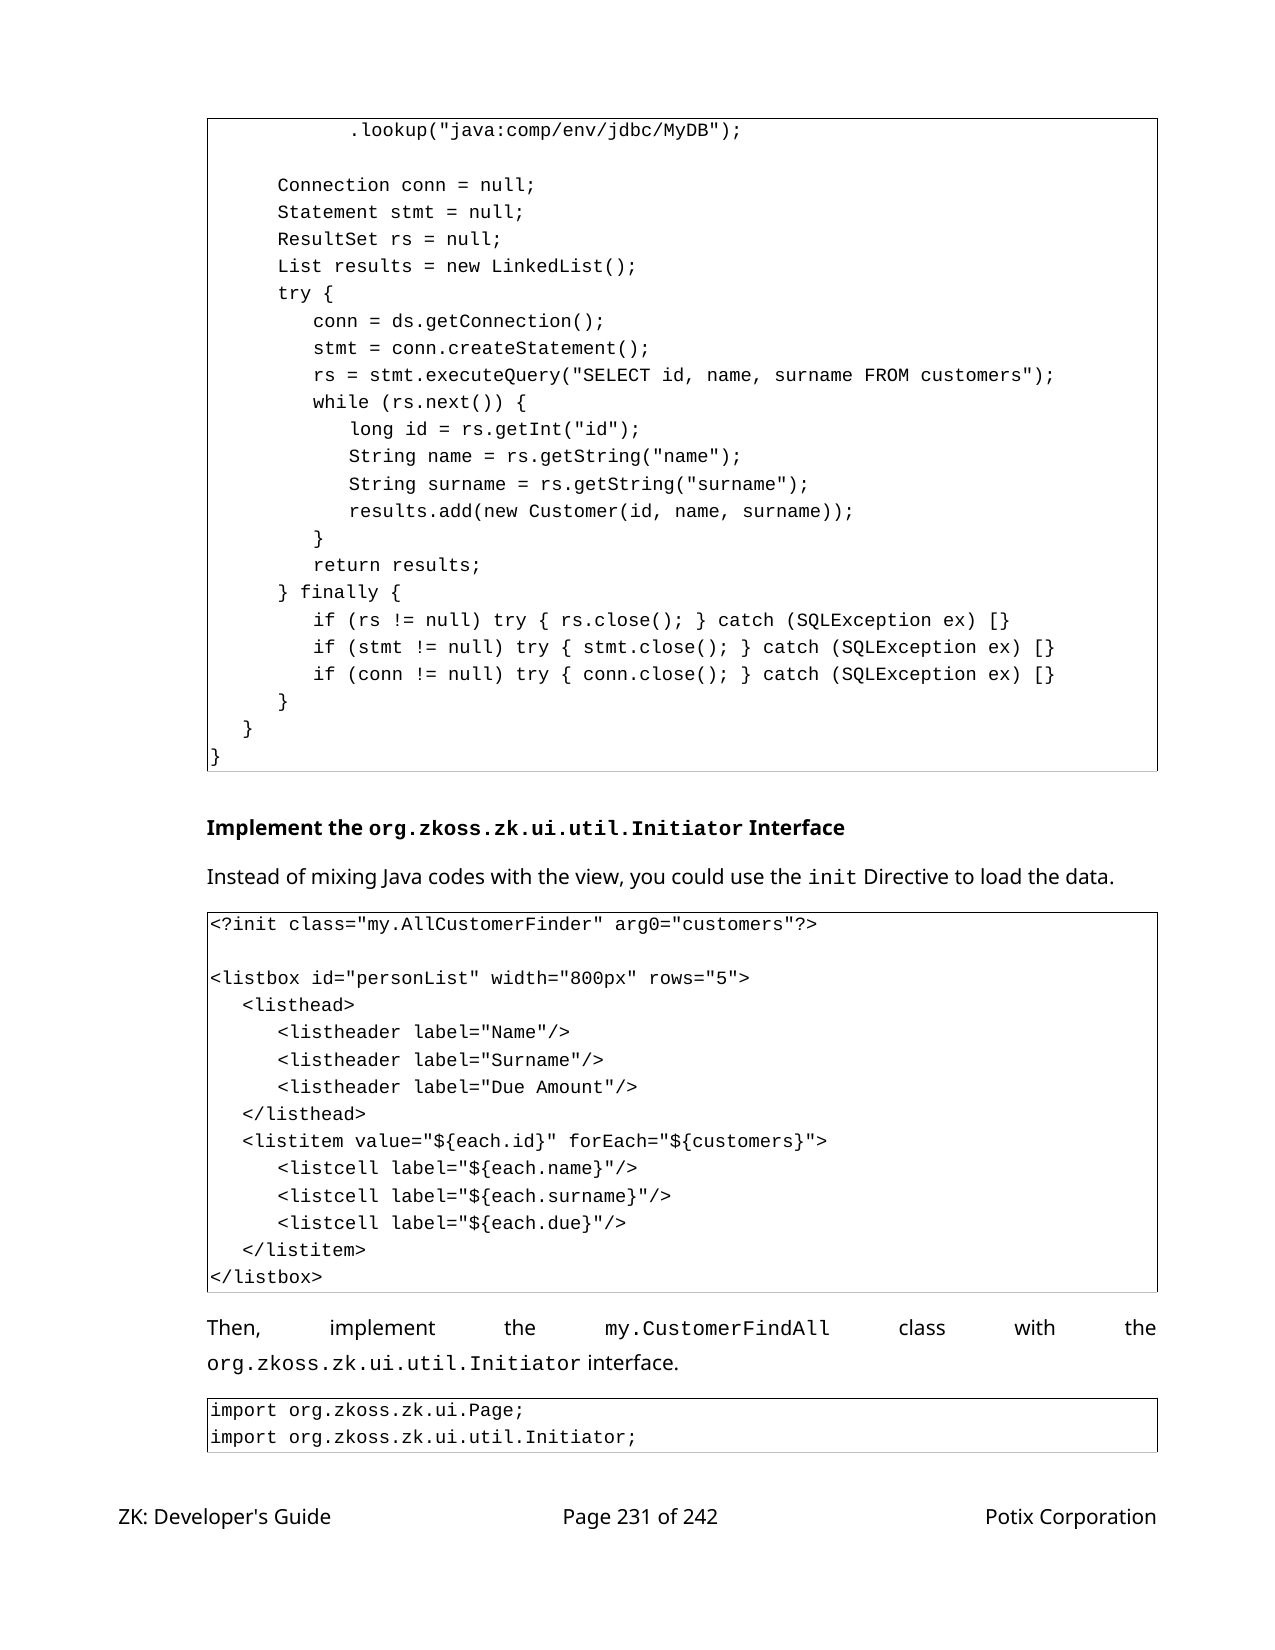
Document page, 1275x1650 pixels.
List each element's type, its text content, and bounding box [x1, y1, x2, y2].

text String surname = rs.getString("surname"); [208, 472, 1157, 496]
text List results = new LinkedList(); [208, 254, 1157, 278]
text } [208, 526, 1157, 550]
text Then, implement the my.CustomerFindAll class with the org.zkoss.zk.ui.util.Initiator interface. [207, 1313, 1157, 1377]
text } finally { [208, 580, 1157, 604]
text stmt = conn.createStatement(); [208, 336, 1157, 360]
text return results; [208, 553, 1157, 577]
subtitle Implement the org.zkoss.zk.ui.util.Initiator Interface [207, 813, 1157, 842]
text if (stmt != null) try { stmt.close(); } catch (SQLException ex) [} [208, 635, 1157, 659]
text if (conn != null) try { conn.close(); } catch (SQLException ex) [} [208, 662, 1157, 686]
text if (rs != null) try { rs.close(); } catch (SQLException ex) [} [208, 607, 1157, 632]
text rs = stmt.executeQuery("SELECT id, name, surname FROM customers"); [208, 363, 1157, 387]
text <listcell label="${each.due}"/> [208, 1211, 1157, 1235]
text import org.zkoss.zk.ui.util.Initiator; [208, 1425, 1157, 1452]
text <listcell label="${each.surname}"/> [208, 1183, 1157, 1208]
text <listcell label="${each.name}"/> [208, 1156, 1157, 1181]
text </listbox> [208, 1265, 1157, 1292]
text <listheader label="Name"/> [208, 1020, 1157, 1044]
text <?init class="my.AllCustomerFinder" arg0="customers"?> [208, 913, 1157, 936]
text Statement stmt = null; [208, 200, 1157, 224]
text <listbox id="personList" width="800px" rows="5"> [208, 966, 1157, 990]
text } [208, 689, 1157, 713]
text } [208, 716, 1157, 741]
text <listheader label="Surname"/> [208, 1047, 1157, 1072]
text <listhead> [208, 993, 1157, 1017]
text Connection conn = null; [208, 172, 1157, 197]
text } [208, 743, 1157, 771]
text import org.zkoss.zk.ui.Page; [208, 1399, 1157, 1422]
text Instead of mixing Java codes with the view, you could use the init Directive to load the data. [207, 862, 1157, 891]
text </listhead> [208, 1102, 1157, 1126]
text try { [208, 281, 1157, 306]
text </listitem> [208, 1238, 1157, 1262]
text .lookup("java:comp/env/jdbc/MyDB"); [208, 119, 1157, 142]
text <listitem value="${each.id}" forEach="${customers}"> [208, 1129, 1157, 1153]
text while (rs.next()) { [208, 390, 1157, 414]
text ResultSet rs = null; [208, 227, 1157, 251]
text conn = ds.getConnection(); [208, 308, 1157, 333]
text <listheader label="Due Amount"/> [208, 1075, 1157, 1099]
text String name = rs.getString("name"); [208, 444, 1157, 469]
text long id = rs.getInt("id"); [208, 417, 1157, 441]
text results.add(new Customer(id, name, surname)); [208, 499, 1157, 523]
